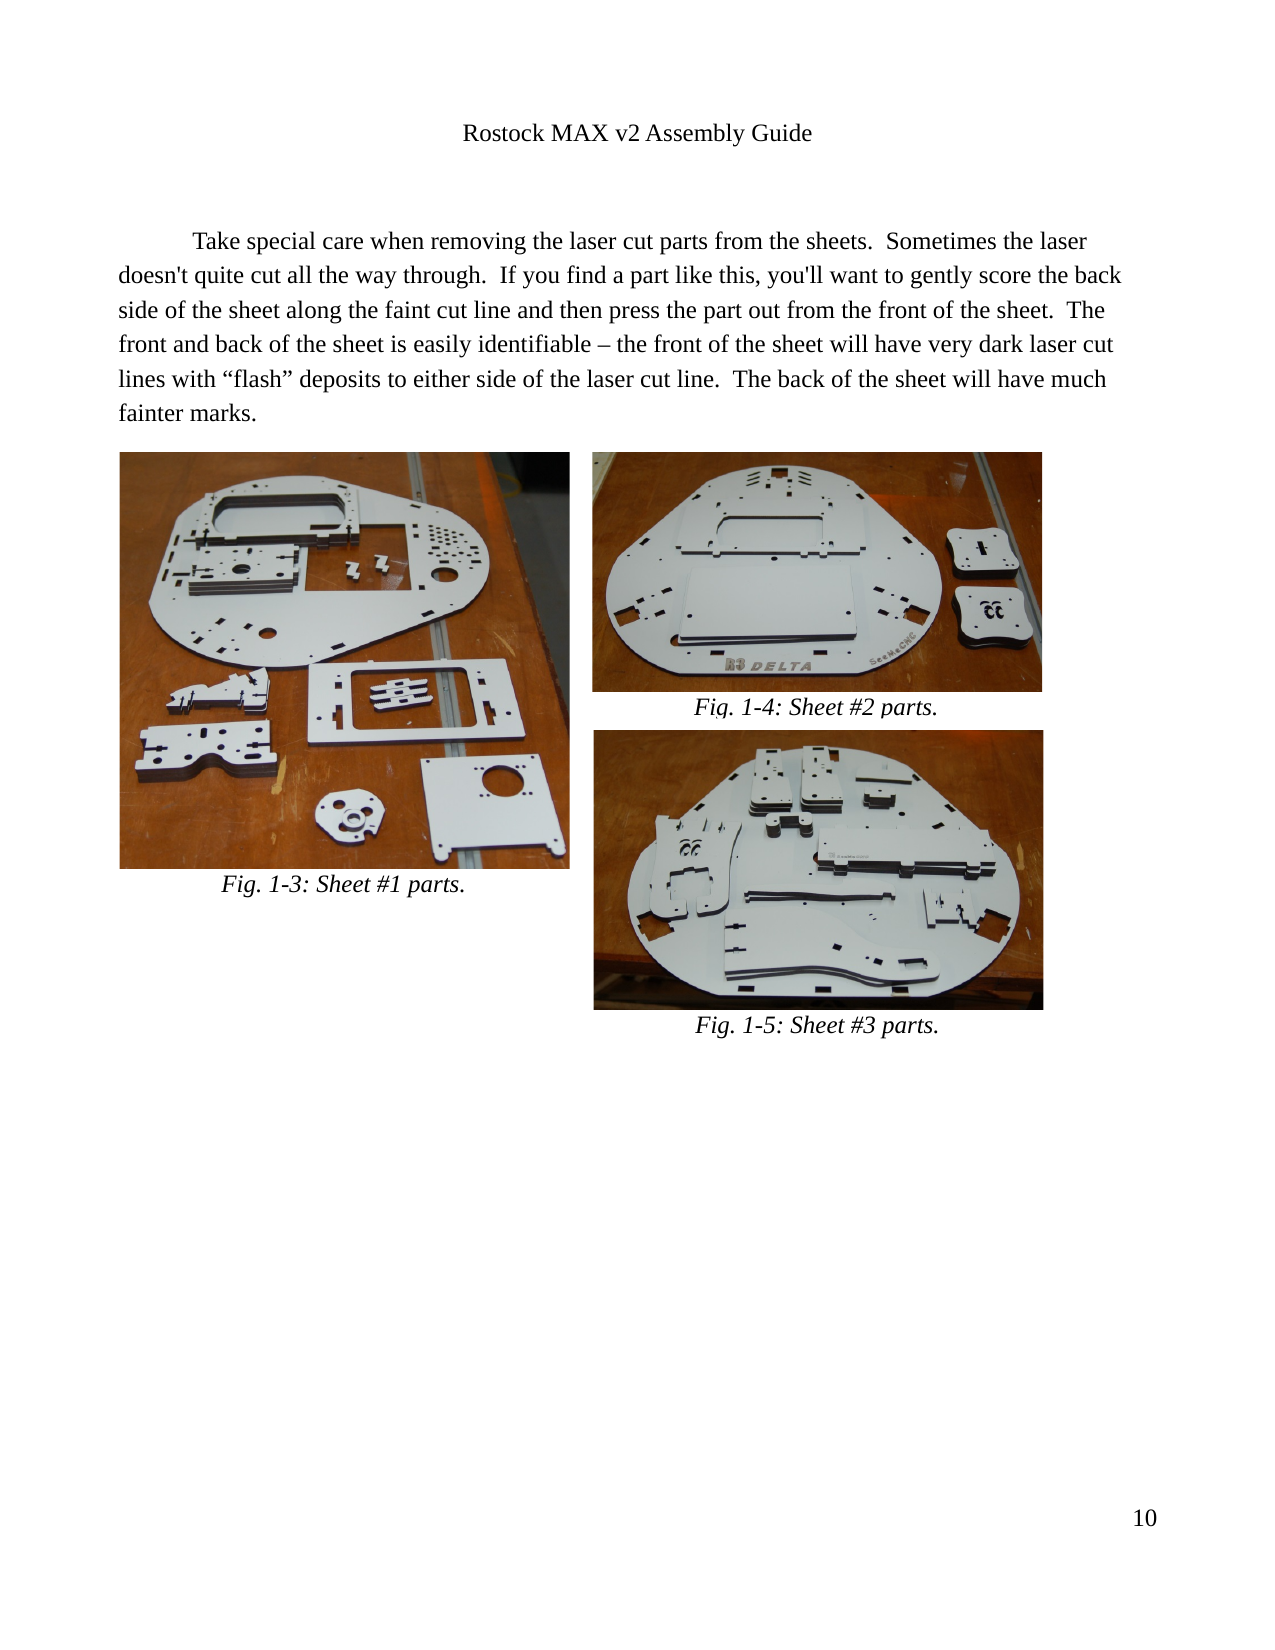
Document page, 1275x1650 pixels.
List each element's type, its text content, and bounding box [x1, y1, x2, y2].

picture [592, 452, 1043, 692]
text Take special care when removing the laser cut parts from the sheets. Sometimes the laser doesn't quite cut all the way through. If you find a part like this, you'll want to gently score the back side of the sheet along the faint cut line and then press the part out from the front of the sheet. The front and back of the sheet is easily identifiable – the front of the sheet will have very dark laser cut lines with “flash” deposits to either side of the laser cut line. The back of the sheet will have much fainter marks. [118, 226, 1157, 427]
picture [593, 730, 1044, 1010]
text Fig. 1-3: Sheet #1 parts. [119, 869, 569, 898]
text Fig. 1-5: Sheet #3 parts. [593, 1010, 1043, 1038]
picture [119, 452, 570, 869]
text Fig. 1-4: Sheet #2 parts. [592, 692, 1042, 721]
